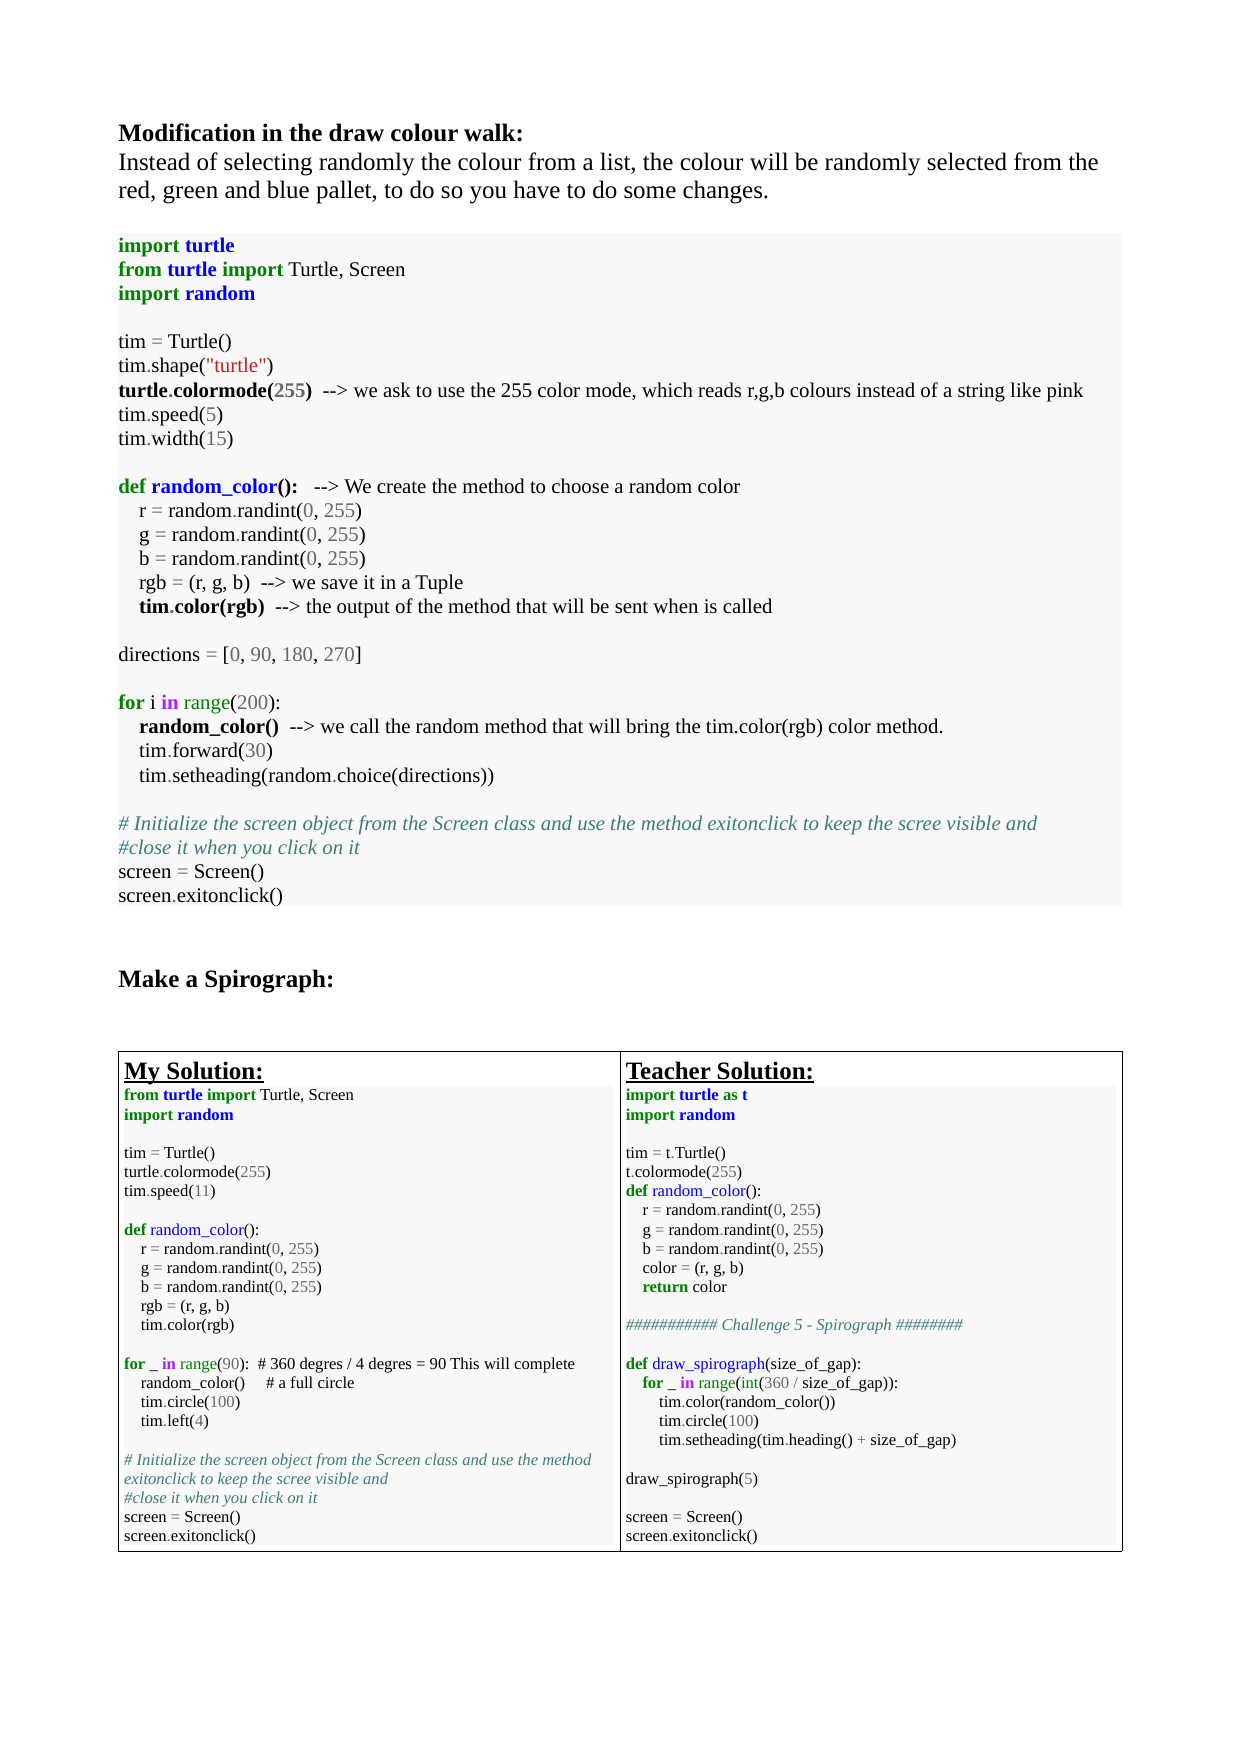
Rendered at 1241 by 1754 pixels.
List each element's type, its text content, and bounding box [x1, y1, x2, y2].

text from turtle import Turtle, Screen [118, 257, 1122, 281]
text Make a Spirograph: [118, 964, 1122, 993]
text screen = Screen() [118, 859, 1122, 883]
text # Initialize the screen object from the Screen class and use the method exitonclick to keep the scree visible and [118, 811, 1122, 835]
text tim.width(15) [118, 426, 1122, 450]
table_header Teacher Solution: import turtle as t import random tim = t.Turtle() t.colormode(255) def random_color(): r = random.randint(0, 255) g = random.randint(0, 255) b = random.randint(0, 255) color = (r, g, b) return color ########### Challenge 5 - Spirograph ######## def draw_spirograph(size_of_gap): for _ in range(int(360 / size_of_gap)): tim.color(random_color()) tim.circle(100) tim.setheading(tim.heading() + size_of_gap) draw_spirograph(5) screen = Screen() screen.exitonclick() [621, 1052, 1122, 1551]
text tim.setheading(random.choice(directions)) [118, 762, 1122, 787]
text turtle.colormode(255) --> we ask to use the 255 color mode, which reads r,g,b colours instead of a string like pink [118, 377, 1122, 402]
text g = random.randint(0, 255) [118, 522, 1122, 546]
text directions = [0, 90, 180, 270] [118, 642, 1122, 666]
text tim.forward(30) [118, 738, 1122, 762]
text r = random.randint(0, 255) [118, 498, 1122, 522]
text b = random.randint(0, 255) [118, 546, 1122, 570]
text Instead of selecting randomly the colour from a list, the colour will be randomly selected from the red, green and blue pallet, to do so you have to do some changes. [118, 147, 1122, 204]
text random_color() --> we call the random method that will bring the tim.color(rgb) color method. [118, 714, 1122, 738]
text import random [118, 281, 1122, 305]
text screen.exitonclick() [118, 883, 1122, 907]
text for i in range(200): [118, 690, 1122, 714]
text import turtle [118, 233, 1122, 257]
text tim.speed(5) [118, 402, 1122, 426]
text rgb = (r, g, b) --> we save it in a Tuple [118, 570, 1122, 594]
table_header My Solution: from turtle import Turtle, Screen import random tim = Turtle() turtle.colormode(255) tim.speed(11) def random_color(): r = random.randint(0, 255) g = random.randint(0, 255) b = random.randint(0, 255) rgb = (r, g, b) tim.color(rgb) for _ in range(90): # 360 degres / 4 degres = 90 This will complete random_color() # a full circle tim.circle(100) tim.left(4) # Initialize the screen object from the Screen class and use the method exitonclick to keep the scree visible and #close it when you click on it screen = Screen() screen.exitonclick() [119, 1052, 620, 1551]
text def random_color(): --> We create the method to choose a random color [118, 474, 1122, 498]
text Modification in the draw colour walk: [118, 118, 1122, 147]
text tim = Turtle() [118, 329, 1122, 353]
text tim.shape("turtle") [118, 353, 1122, 377]
text #close it when you click on it [118, 835, 1122, 859]
text tim.color(rgb) --> the output of the method that will be sent when is called [118, 594, 1122, 618]
